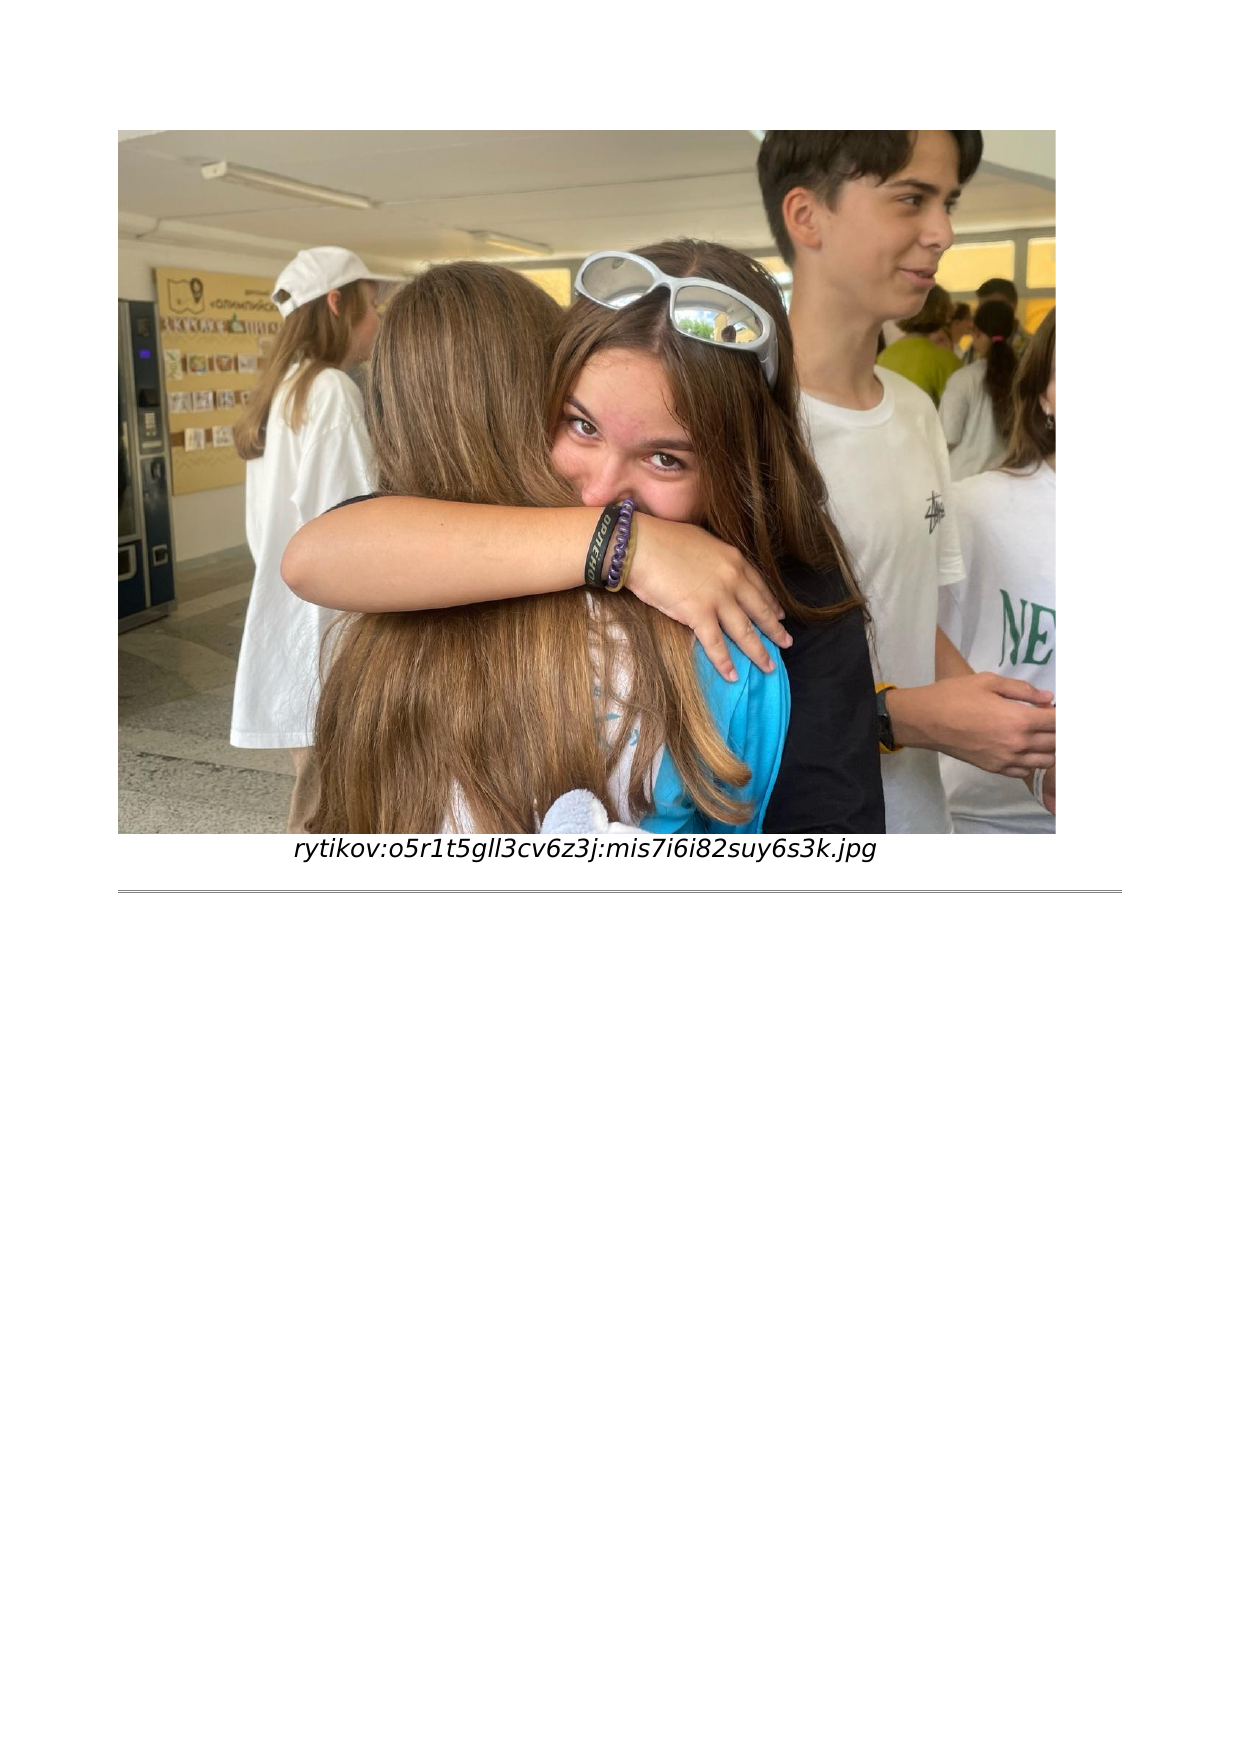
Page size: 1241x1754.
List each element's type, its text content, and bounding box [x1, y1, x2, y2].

picture [118, 130, 1056, 834]
picture [748, 723, 755, 737]
text rytikov:o5r1t5gll3cv6z3j:mis7i6i82suy6s3k.jpg [118, 834, 1056, 863]
picture [751, 701, 756, 717]
